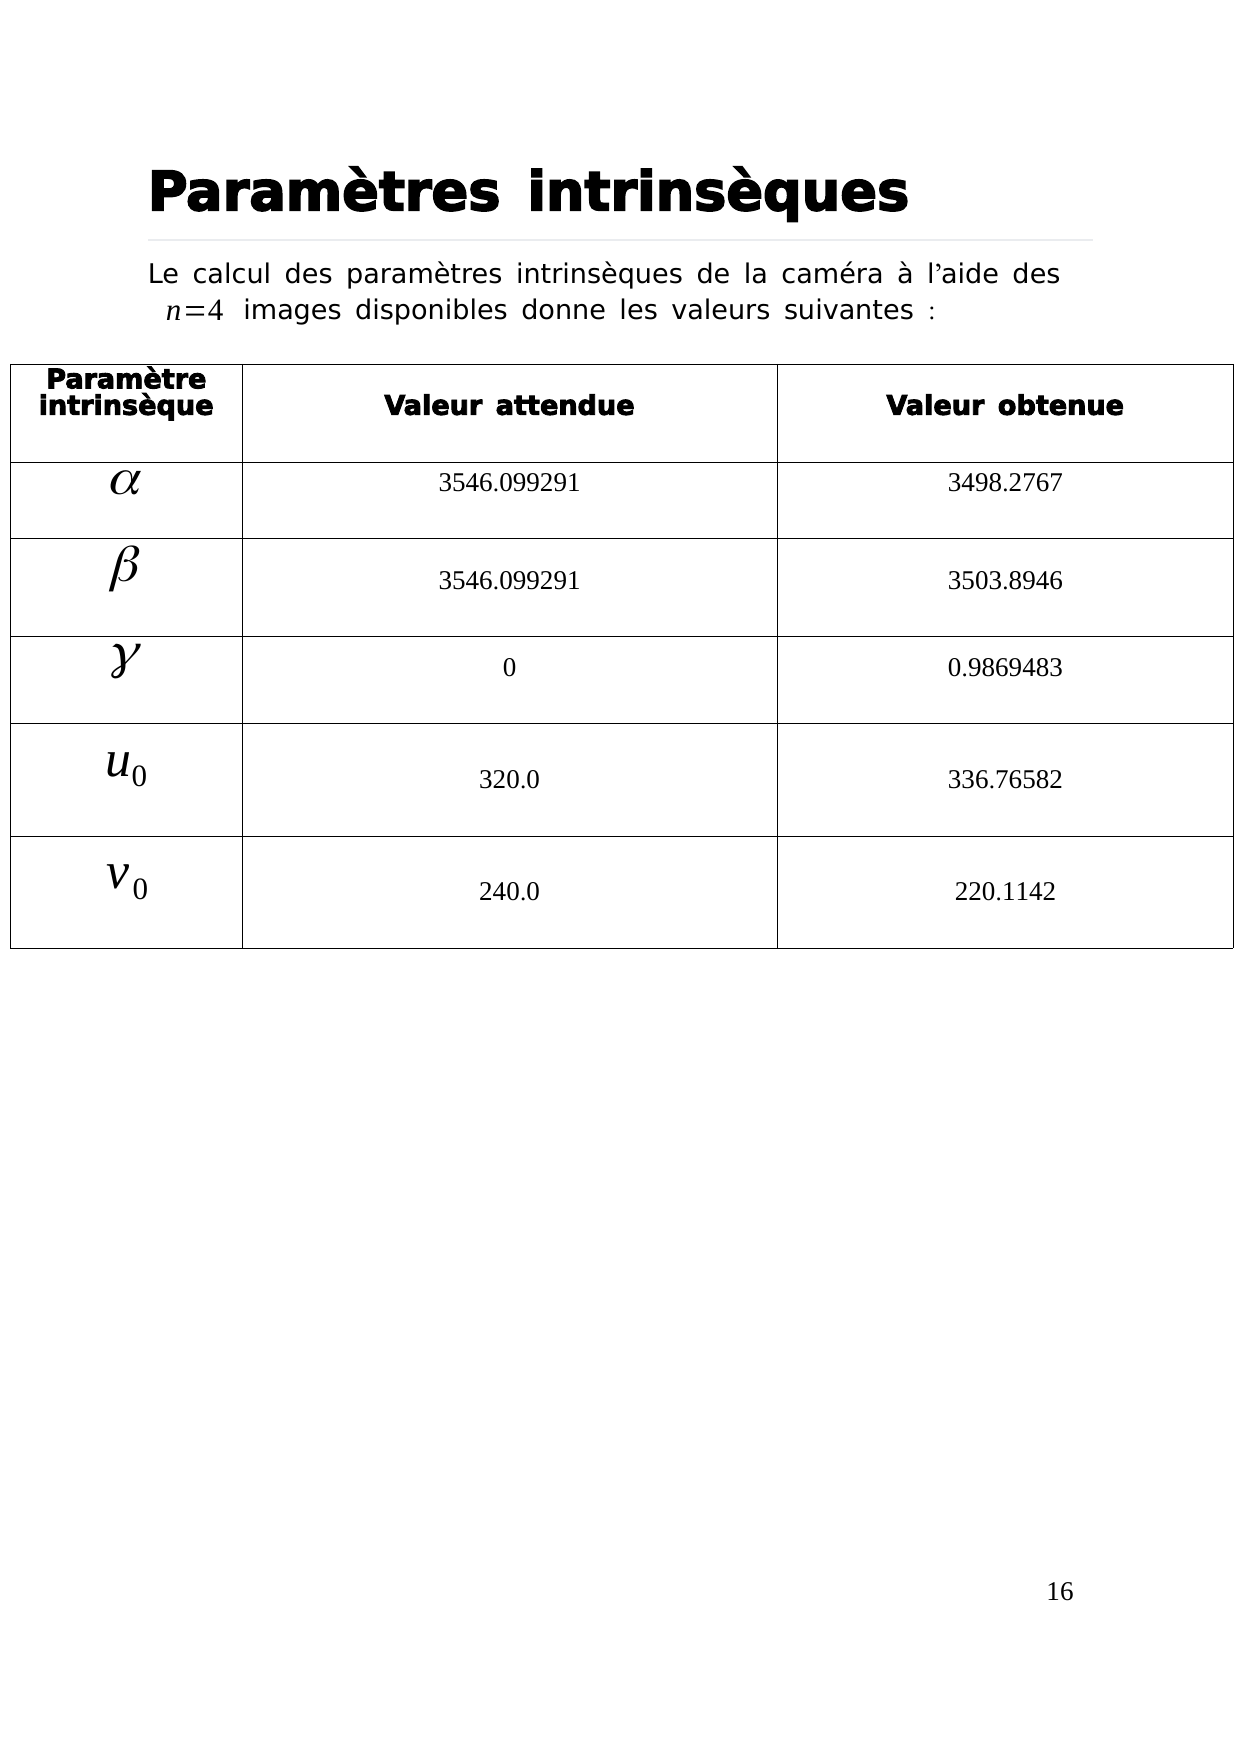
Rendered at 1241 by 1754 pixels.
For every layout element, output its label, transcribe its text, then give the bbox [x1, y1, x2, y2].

table_cell 220.1142 [778, 837, 1233, 948]
subtitle Paramètres intrinsèques [148, 173, 1093, 239]
table_cell 3546.099291 [243, 463, 777, 538]
table_cell [11, 724, 242, 836]
table_header Paramètre intrinsèque [11, 365, 242, 462]
table_header Valeur attendue [243, 365, 777, 462]
table_cell 0 [243, 637, 777, 723]
table_cell 336.76582 [778, 724, 1233, 836]
table_cell [11, 837, 242, 948]
table_cell 320.0 [243, 724, 777, 836]
text Le calcul des paramètres intrinsèques de la caméra à l’aide des images disponibles donne les valeurs suivantes : [148, 265, 1093, 326]
table_cell 3503.8946 [778, 539, 1233, 636]
table_cell 3498.2767 [778, 463, 1233, 538]
table_cell [11, 539, 242, 636]
table_cell [11, 463, 242, 538]
table_cell 0.9869483 [778, 637, 1233, 723]
table_cell [11, 637, 242, 723]
table_cell 240.0 [243, 837, 777, 948]
table_header Valeur obtenue [778, 365, 1233, 462]
table_cell 3546.099291 [243, 539, 777, 636]
